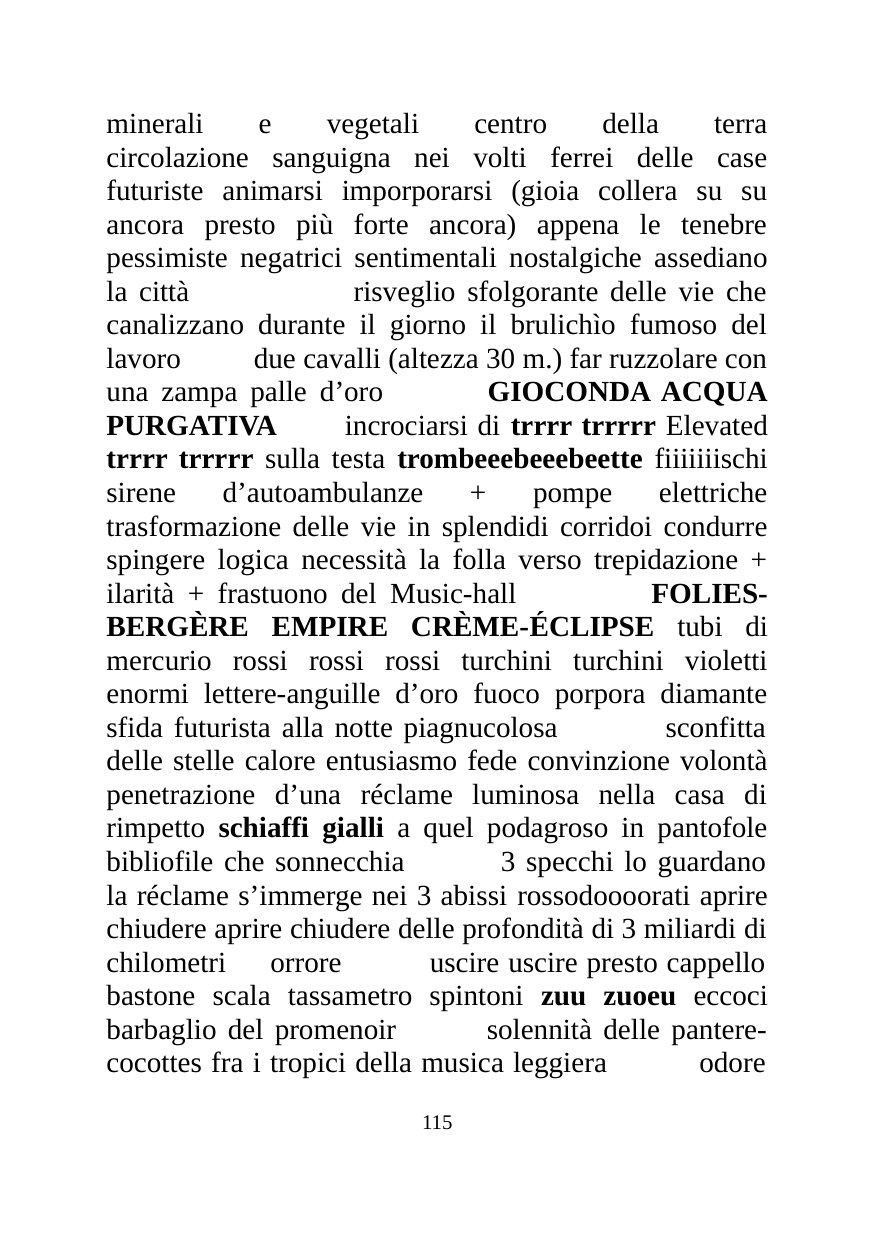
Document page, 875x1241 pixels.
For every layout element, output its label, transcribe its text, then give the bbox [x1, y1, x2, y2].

text minerali e vegetali centro della terra circolazione sanguigna nei volti ferrei delle case futuriste animarsi imporporarsi (gioia collera su su ancora presto più forte ancora) appena le tenebre pessimiste negatrici sentimentali nostalgiche assediano la città risveglio sfolgorante delle vie che canalizzano durante il giorno il brulichìo fumoso del lavoro due cavalli (altezza 30 m.) far ruzzolare con una zampa palle d’oro GIOCONDA ACQUA PURGATIVA incrociarsi di trrrr trrrrr Elevated trrrr trrrrr sulla testa trombeeebeeebeette fiiiiiiischi sirene d’autoambulanze + pompe elettriche trasformazione delle vie in splendidi corridoi condurre spingere logica necessità la folla verso trepidazione + ilarità + frastuono del Music-hall FOLIES-BERGÈRE EMPIRE CRÈME-ÉCLIPSE tubi di mercurio rossi rossi rossi turchini turchini violetti enormi lettere-anguille d’oro fuoco porpora diamante sfida futurista alla notte piagnucolosa sconfitta delle stelle calore entusiasmo fede convinzione volontà penetrazione d’una réclame luminosa nella casa di rimpetto schiaffi gialli a quel podagroso in pantofole bibliofile che sonnecchia 3 specchi lo guardano la réclame s’immerge nei 3 abissi rossodoooorati aprire chiudere aprire chiudere delle profondità di 3 miliardi di chilometri orrore uscire uscire presto cappello bastone scala tassametro spintoni zuu zuoeu eccoci barbaglio del promenoir solennità delle pantere-cocottes fra i tropici della musica leggiera odore [106, 106, 768, 1079]
